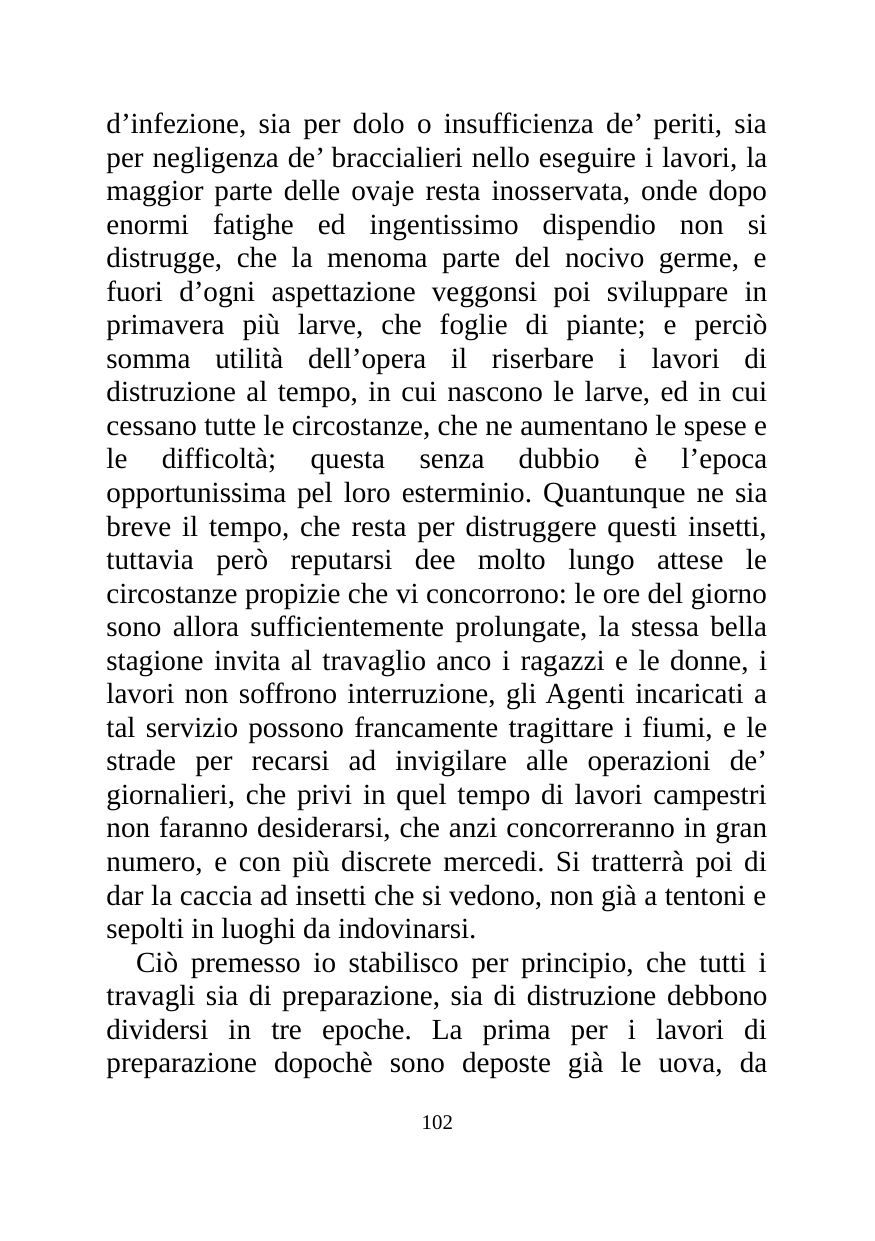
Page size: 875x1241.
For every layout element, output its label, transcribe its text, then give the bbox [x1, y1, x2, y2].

text Ciò premesso io stabilisco per principio, che tutti i travagli sia di preparazione, sia di distruzione debbono dividersi in tre epoche. La prima per i lavori di preparazione dopochè sono deposte già le uova, da [106, 945, 768, 1079]
text d’infezione, sia per dolo o insufficienza de’ periti, sia per negligenza de’ braccialieri nello eseguire i lavori, la maggior parte delle ovaje resta inosservata, onde dopo enormi fatighe ed ingentissimo dispendio non si distrugge, che la menoma parte del nocivo germe, e fuori d’ogni aspettazione veggonsi poi sviluppare in primavera più larve, che foglie di piante; e perciò somma utilità dell’opera il riserbare i lavori di distruzione al tempo, in cui nascono le larve, ed in cui cessano tutte le circostanze, che ne aumentano le spese e le difficoltà; questa senza dubbio è l’epoca opportunissima pel loro esterminio. Quantunque ne sia breve il tempo, che resta per distruggere questi insetti, tuttavia però reputarsi dee molto lungo attese le circostanze propizie che vi concorrono: le ore del giorno sono allora sufficientemente prolungate, la stessa bella stagione invita al travaglio anco i ragazzi e le donne, i lavori non soffrono interruzione, gli Agenti incaricati a tal servizio possono francamente tragittare i fiumi, e le strade per recarsi ad invigilare alle operazioni de’ giornalieri, che privi in quel tempo di lavori campestri non faranno desiderarsi, che anzi concorreranno in gran numero, e con più discrete mercedi. Si tratterrà poi di dar la caccia ad insetti che si vedono, non già a tentoni e sepolti in luoghi da indovinarsi. [106, 106, 768, 945]
